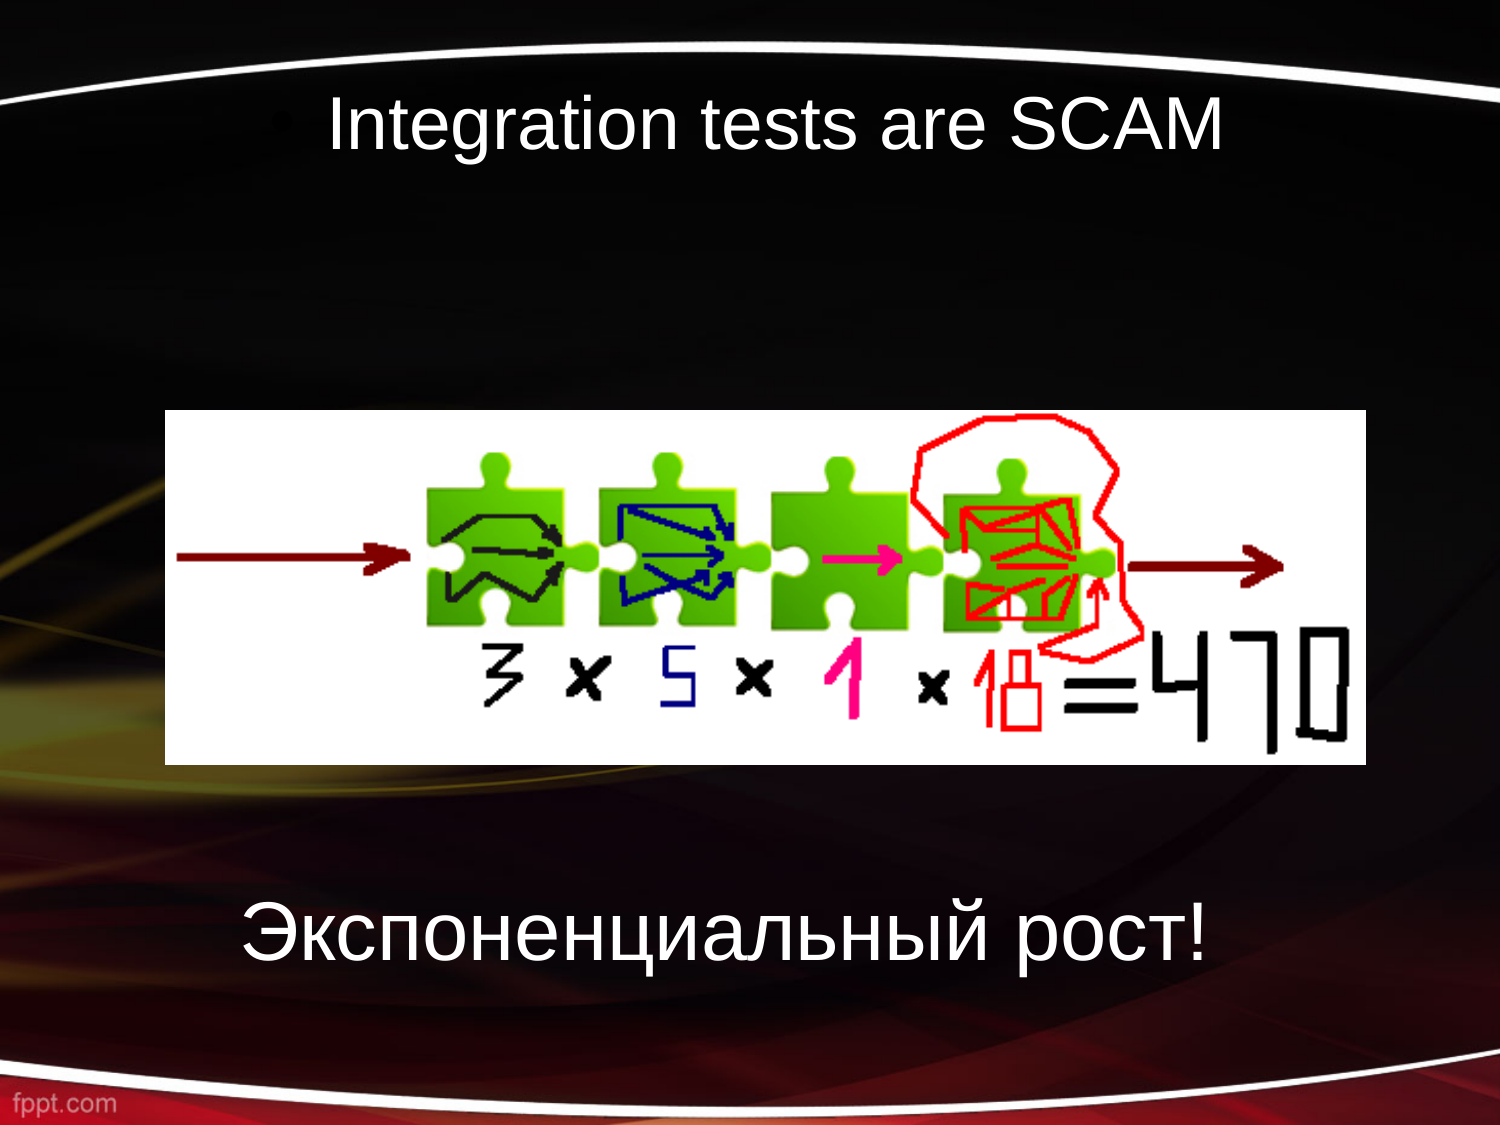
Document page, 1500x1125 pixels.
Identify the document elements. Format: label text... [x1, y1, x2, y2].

list Integration tests are SCAM [90, 45, 1406, 196]
text_box Экспоненциальный рост! [225, 870, 1228, 985]
picture [0, 0, 1500, 1125]
